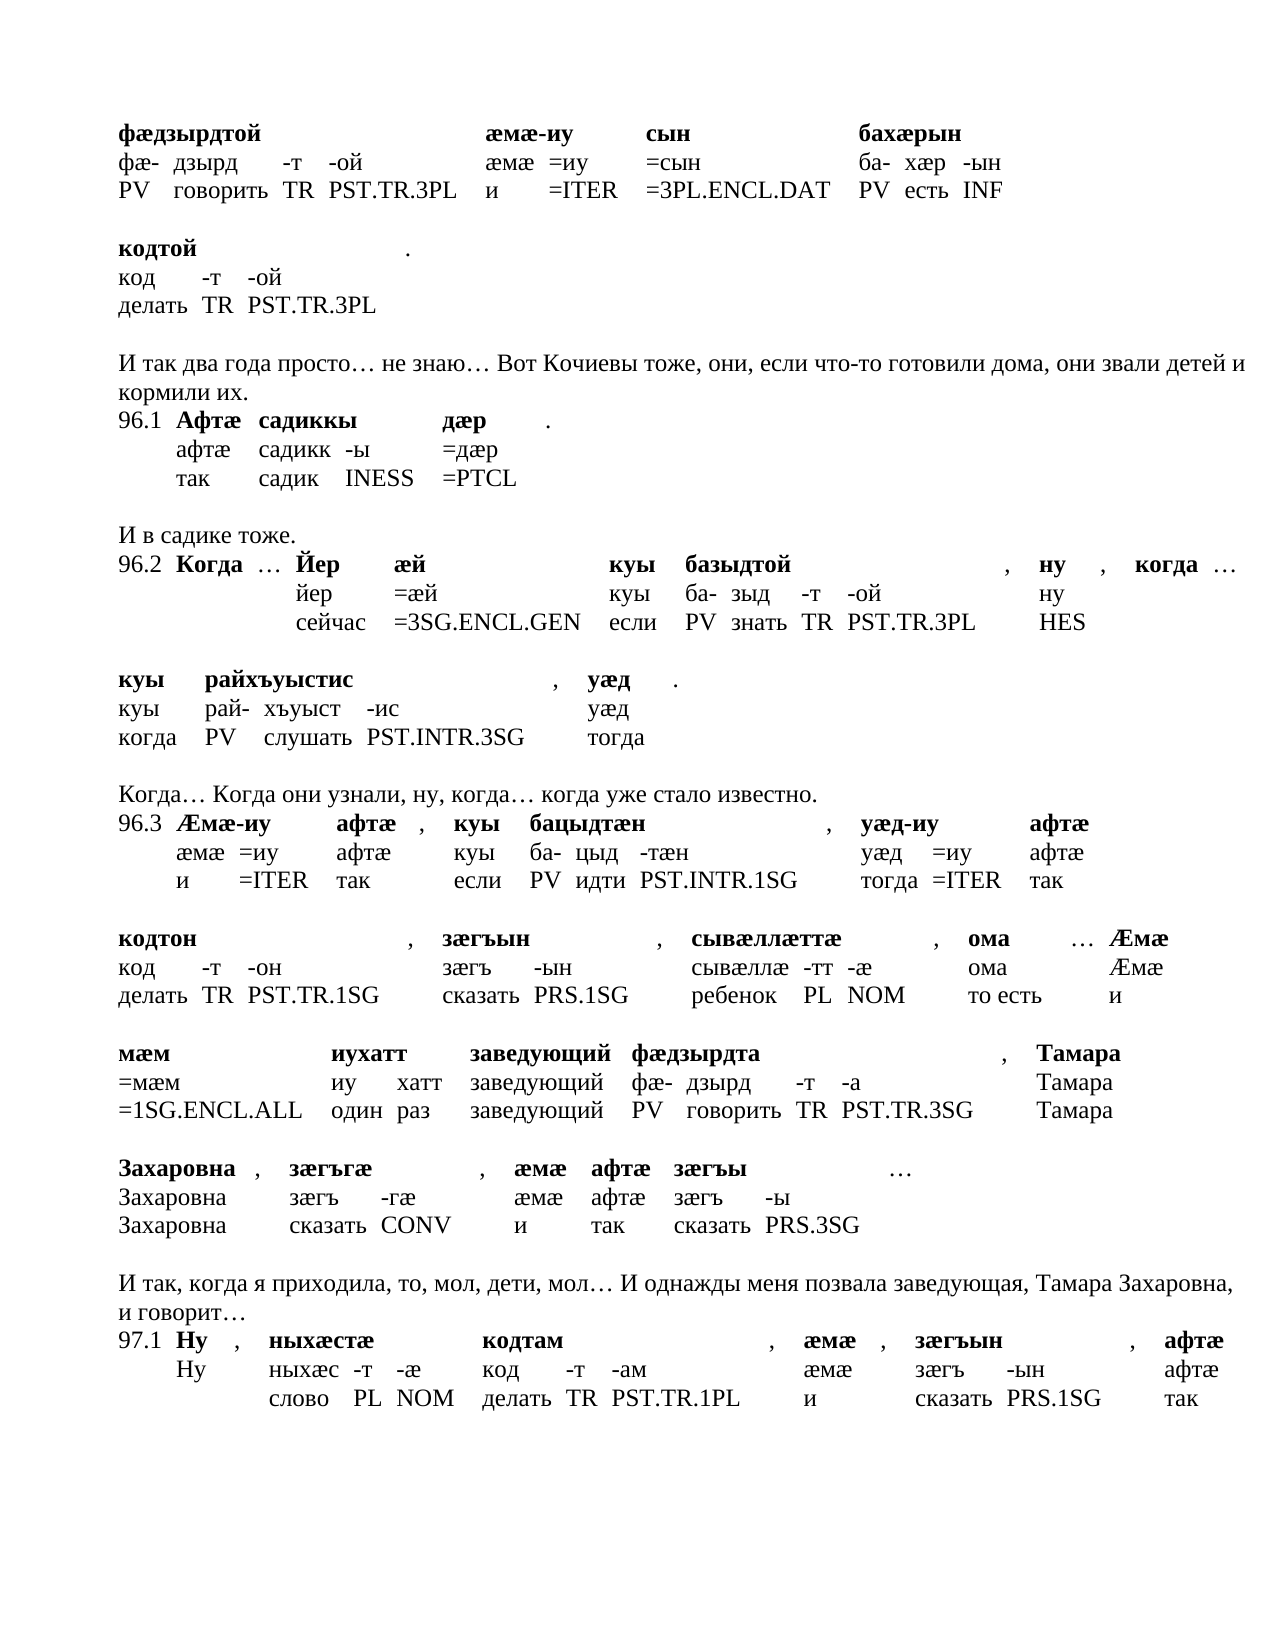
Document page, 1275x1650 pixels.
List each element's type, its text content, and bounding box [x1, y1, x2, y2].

text раз [397, 1096, 442, 1124]
text æмæ [803, 1326, 866, 1354]
text =дæр [442, 434, 517, 463]
text афтæ [176, 434, 231, 463]
text делать [118, 291, 188, 319]
text сказать [915, 1383, 993, 1412]
text , [1100, 549, 1121, 578]
text Афтæ [176, 406, 244, 434]
text сын [646, 118, 844, 147]
text афтæ [1164, 1354, 1219, 1383]
text PV [858, 176, 891, 204]
text -ой [247, 262, 377, 291]
text æмæ-иу [485, 118, 632, 147]
text =PTCL [442, 463, 517, 492]
text -т [282, 147, 314, 176]
text -ын [1006, 1354, 1102, 1383]
text 96.2 [118, 549, 162, 578]
text зæгъ [673, 1182, 751, 1211]
text и [803, 1383, 852, 1412]
text , [552, 664, 573, 693]
text -т [202, 262, 234, 291]
text . [545, 406, 566, 434]
text PST.INTR.1SG [639, 866, 798, 894]
text делать [118, 981, 188, 1009]
text заведующий [470, 1038, 618, 1067]
text зæгъ [915, 1354, 993, 1383]
text INESS [345, 463, 414, 492]
text =иу [932, 837, 1002, 866]
text хъуыст [264, 693, 353, 722]
text афтæ [591, 1153, 660, 1182]
text . [404, 233, 426, 262]
text PV [529, 866, 562, 894]
text заведующий [470, 1067, 604, 1096]
text когда [118, 722, 177, 751]
text PRS.1SG [533, 981, 629, 1009]
text INF [963, 176, 1003, 204]
text И в садике тоже. [118, 521, 1249, 549]
text -т [796, 1067, 828, 1096]
text зæгъ [442, 952, 520, 981]
text æмæ [803, 1354, 852, 1383]
text æмæ [514, 1182, 563, 1211]
text TR [796, 1096, 828, 1124]
text , [479, 1153, 500, 1182]
text цыд [575, 837, 626, 866]
text -тт [803, 952, 833, 981]
text сказать [289, 1211, 367, 1239]
text -æ [847, 952, 906, 981]
text если [609, 607, 657, 636]
text зæгъын [915, 1326, 1116, 1354]
text , [1129, 1326, 1150, 1354]
text один [331, 1096, 383, 1124]
text æмæ [485, 147, 534, 176]
text -т [801, 578, 833, 607]
text уæд [587, 693, 645, 722]
text -ы [765, 1182, 860, 1211]
text , [880, 1326, 901, 1354]
text … [1070, 923, 1095, 952]
text PST.TR.1PL [611, 1383, 741, 1412]
text TR [282, 176, 314, 204]
text Ну [176, 1354, 206, 1383]
text код [118, 952, 188, 981]
text TR [202, 981, 234, 1009]
text зæгъы [673, 1153, 874, 1182]
text TR [202, 291, 234, 319]
text ома [968, 923, 1056, 952]
text ома [968, 952, 1042, 981]
text говорить [173, 176, 269, 204]
text знать [731, 607, 787, 636]
text афтæ [1164, 1326, 1233, 1354]
text , [933, 923, 954, 952]
text хатт [397, 1067, 442, 1096]
text куы [453, 808, 516, 837]
text бахæрын [858, 118, 1017, 147]
text æмæ [514, 1153, 577, 1182]
text райхъуыстис [204, 664, 539, 693]
text , [1004, 549, 1025, 578]
text мæм [118, 1038, 317, 1067]
text йер [296, 578, 366, 607]
text -ой [328, 147, 458, 176]
text … [257, 549, 282, 578]
text PST.TR.3PL [328, 176, 458, 204]
text Æмæ [1109, 952, 1163, 981]
text -æ [396, 1354, 454, 1383]
text Æмæ [1109, 923, 1177, 952]
text -ын [963, 147, 1003, 176]
text делать [482, 1383, 552, 1412]
text заведующий [470, 1096, 604, 1124]
text зæгъгæ [289, 1153, 465, 1182]
text сказать [442, 981, 520, 1009]
text так [176, 463, 231, 492]
text -гæ [381, 1182, 452, 1211]
text -а [841, 1067, 973, 1096]
text тогда [861, 866, 918, 894]
text ба- [529, 837, 562, 866]
text кодтам [482, 1326, 755, 1354]
text , [407, 923, 428, 952]
text слушать [264, 722, 353, 751]
text -т [353, 1354, 382, 1383]
text кодтон [118, 923, 393, 952]
text -он [247, 952, 379, 981]
text ну [1039, 578, 1065, 607]
text . [672, 664, 693, 693]
text Захаровна [118, 1182, 227, 1211]
text и [514, 1211, 563, 1239]
text бацыдтæн [529, 808, 812, 837]
text и [176, 866, 225, 894]
text =1SG.ENCL.ALL [118, 1096, 303, 1124]
text PV [204, 722, 250, 751]
text куы [453, 837, 502, 866]
text … [1212, 549, 1237, 578]
text PV [118, 176, 159, 204]
text зæгъ [289, 1182, 367, 1211]
text PST.TR.1SG [247, 981, 379, 1009]
text -ис [366, 693, 525, 722]
text , [419, 808, 440, 837]
text -ам [611, 1354, 741, 1383]
text =æй [393, 578, 581, 607]
text =ITER [548, 176, 618, 204]
text CONV [381, 1211, 452, 1239]
text если [453, 866, 502, 894]
text Æмæ-иу [176, 808, 322, 837]
text -ын [533, 952, 629, 981]
text куы [118, 693, 177, 722]
text афтæ [1029, 808, 1098, 837]
text Тамара [1036, 1067, 1113, 1096]
text садиккы [258, 406, 428, 434]
text и [1109, 981, 1163, 1009]
text фæдзырдта [631, 1038, 987, 1067]
text афтæ [336, 837, 391, 866]
text 96.3 [118, 808, 162, 837]
text , [234, 1326, 255, 1354]
text говорить [686, 1096, 782, 1124]
text куы [118, 664, 191, 693]
text ребенок [691, 981, 789, 1009]
text так [1029, 866, 1084, 894]
text =сын [646, 147, 831, 176]
text уæд [861, 837, 918, 866]
text И так два года просто… не знаю… Вот Кочиевы тоже, они, если что-то готовили дома, они звали детей и кормили их. [118, 348, 1249, 406]
text NOM [396, 1383, 454, 1412]
text PRS.3SG [765, 1211, 860, 1239]
text , [826, 808, 847, 837]
text PST.TR.3SG [841, 1096, 973, 1124]
text и [485, 176, 534, 204]
text -тæн [639, 837, 798, 866]
text TR [801, 607, 833, 636]
text , [1001, 1038, 1022, 1067]
text идти [575, 866, 626, 894]
text NOM [847, 981, 906, 1009]
text Когда [176, 549, 243, 578]
text 97.1 [118, 1326, 162, 1354]
text кодтой [118, 233, 391, 262]
text PRS.1SG [1006, 1383, 1102, 1412]
text PL [353, 1383, 382, 1412]
text сывæллæ [691, 952, 789, 981]
text фæ- [631, 1067, 673, 1096]
text так [1164, 1383, 1219, 1412]
text Захаровна [118, 1211, 227, 1239]
text когда [1135, 549, 1198, 578]
text æй [393, 549, 595, 578]
text PST.INTR.3SG [366, 722, 525, 751]
text HES [1039, 607, 1086, 636]
text иу [331, 1067, 383, 1096]
text куы [609, 578, 657, 607]
text хæр [904, 147, 949, 176]
text =3PL.ENCL.DAT [646, 176, 831, 204]
text =иу [548, 147, 618, 176]
text сывæллæттæ [691, 923, 919, 952]
text есть [904, 176, 949, 204]
text TR [566, 1383, 598, 1412]
text PL [803, 981, 833, 1009]
text афтæ [591, 1182, 646, 1211]
text Йер [296, 549, 380, 578]
text , [656, 923, 677, 952]
text PST.TR.3PL [247, 291, 377, 319]
text ныхæс [269, 1354, 339, 1383]
text , [254, 1153, 275, 1182]
text код [118, 262, 188, 291]
text зыд [731, 578, 787, 607]
text PV [685, 607, 717, 636]
text фæ- [118, 147, 159, 176]
text рай- [204, 693, 250, 722]
text -т [202, 952, 234, 981]
text иухатт [331, 1038, 456, 1067]
text дзырд [173, 147, 269, 176]
text фæдзырдтой [118, 118, 471, 147]
text … [888, 1153, 913, 1182]
text И так, когда я приходила, то, мол, дети, мол… И однажды меня позвала заведующая, Тамара Захаровна, и говорит… [118, 1268, 1249, 1326]
text код [482, 1354, 552, 1383]
text Захаровна [118, 1153, 241, 1182]
text PST.TR.3PL [847, 607, 976, 636]
text дзырд [686, 1067, 782, 1096]
text садикк [258, 434, 331, 463]
text уæд-иу [861, 808, 1016, 837]
text =ITER [932, 866, 1002, 894]
text тогда [587, 722, 645, 751]
text =мæм [118, 1067, 303, 1096]
text ныхæстæ [269, 1326, 468, 1354]
text куы [609, 549, 671, 578]
text Когда… Когда они узнали, ну, когда… когда уже стало известно. [118, 779, 1249, 808]
text -ы [345, 434, 414, 463]
text дæр [442, 406, 531, 434]
text слово [269, 1383, 339, 1412]
text 96.1 [118, 406, 162, 434]
text =ITER [239, 866, 308, 894]
text Ну [176, 1326, 220, 1354]
text сейчас [296, 607, 366, 636]
text афтæ [336, 808, 405, 837]
text PV [631, 1096, 673, 1124]
text садик [258, 463, 331, 492]
text -т [566, 1354, 598, 1383]
text ба- [858, 147, 891, 176]
text -ой [847, 578, 976, 607]
text ну [1039, 549, 1086, 578]
text ба- [685, 578, 717, 607]
text =иу [239, 837, 308, 866]
text уæд [587, 664, 659, 693]
text сказать [673, 1211, 751, 1239]
text =3SG.ENCL.GEN [393, 607, 581, 636]
text Тамара [1036, 1038, 1127, 1067]
text Тамара [1036, 1096, 1113, 1124]
text то есть [968, 981, 1042, 1009]
text базыдтой [685, 549, 990, 578]
text , [768, 1326, 789, 1354]
text так [336, 866, 391, 894]
text зæгъын [442, 923, 643, 952]
text афтæ [1029, 837, 1084, 866]
text так [591, 1211, 646, 1239]
text æмæ [176, 837, 225, 866]
